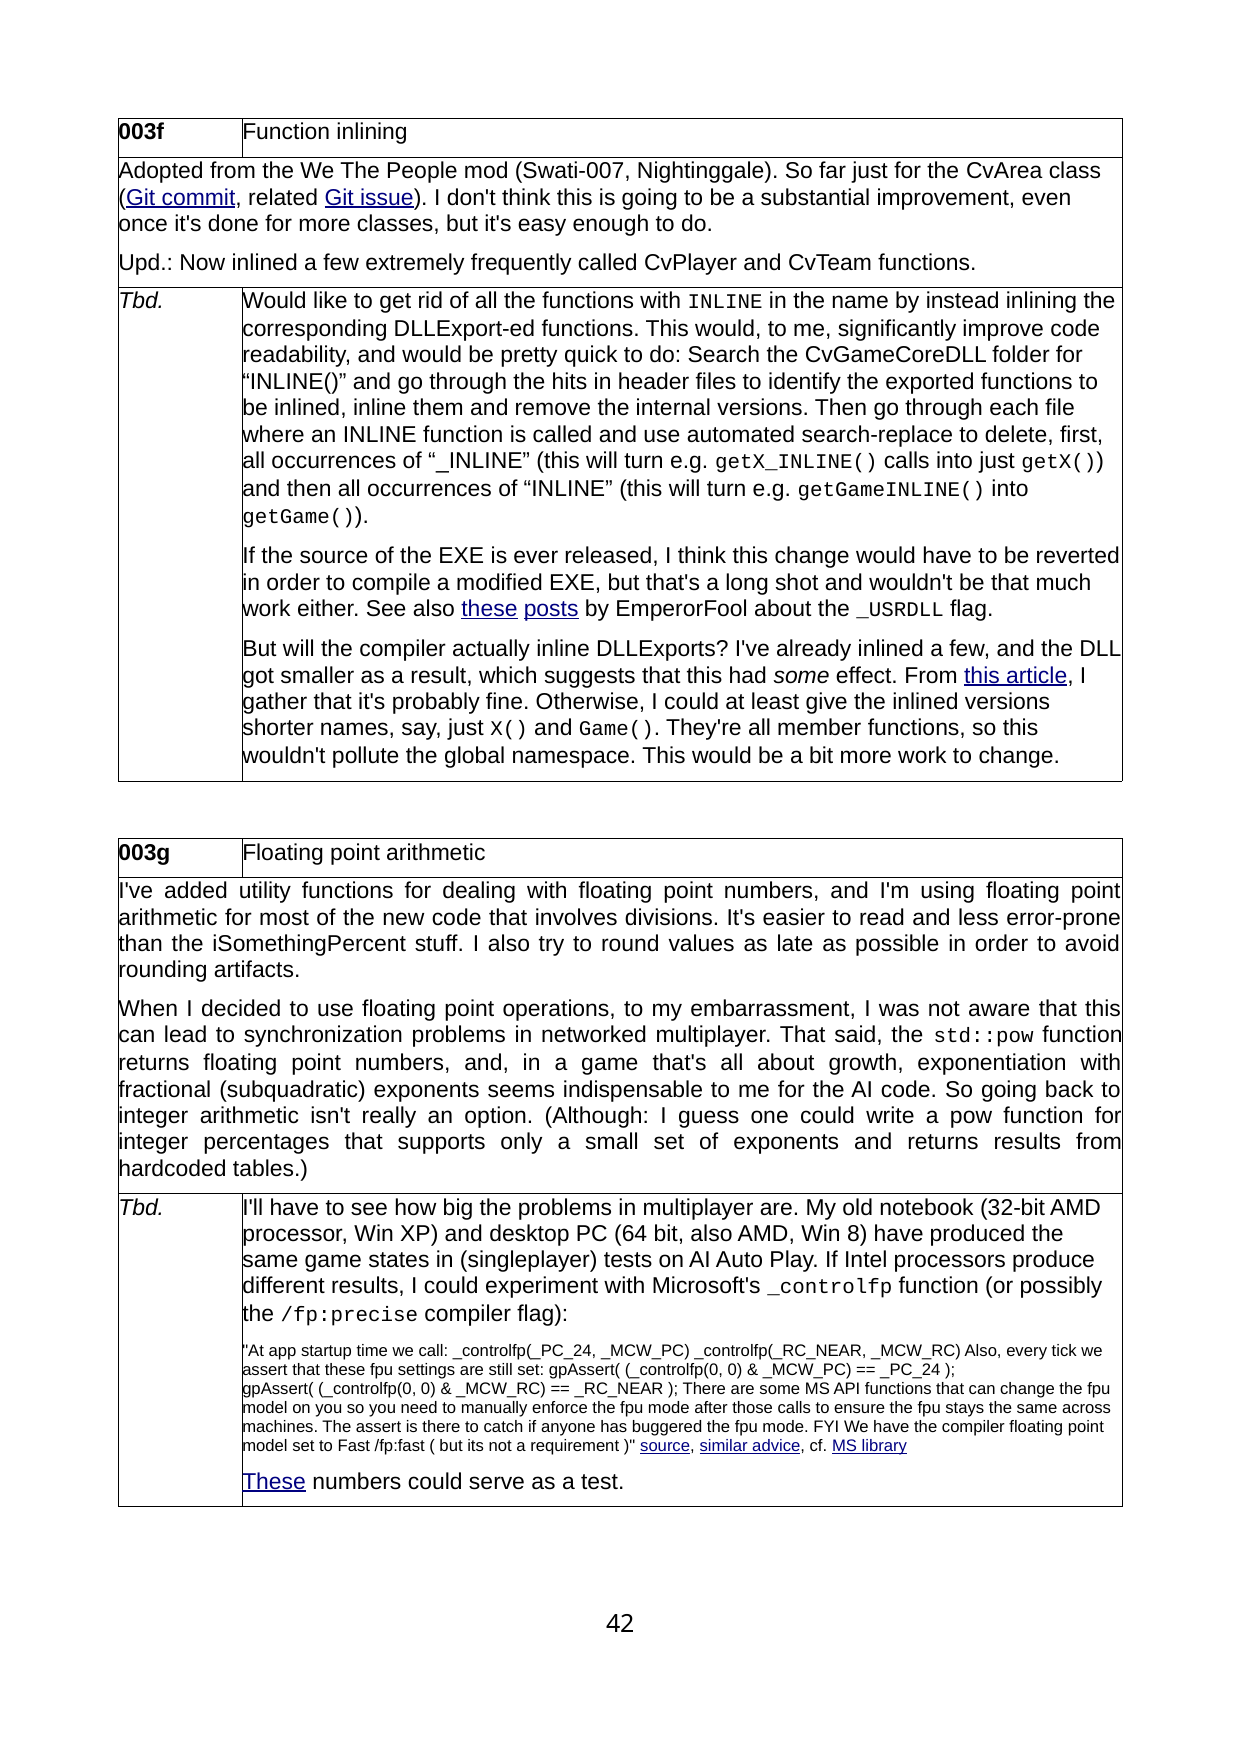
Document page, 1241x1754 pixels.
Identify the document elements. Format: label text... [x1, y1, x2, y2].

table_cell Tbd. [119, 288, 242, 781]
table_cell I've added utility functions for dealing with floating point numbers, and I'm using floating point arithmetic for most of the new code that involves divisions. It's easier to read and less error-prone than the iSomethingPercent stuff. I also try to round values as late as possible in order to avoid rounding artifacts. When I decided to use floating point operations, to my embarrassment, I was not aware that this can lead to synchronization problems in networked multiplayer. That said, the std::pow function returns floating point numbers, and, in a game that's all about growth, exponentiation with fractional (subquadratic) exponents seems indispensable to me for the AI code. So going back to integer arithmetic isn't really an option. (Although: I guess one could write a pow function for integer percentages that supports only a small set of exponents and returns results from hardcoded tables.) [119, 878, 1122, 1193]
table_cell I'll have to see how big the problems in multiplayer are. My old notebook (32-bit AMD processor, Win XP) and desktop PC (64 bit, also AMD, Win 8) have produced the same game states in (singleplayer) tests on AI Auto Play. If Intel processors produce different results, I could experiment with Microsoft's _controlfp function (or possibly the /fp:precise compiler flag): "At app startup time we call: _controlfp(_PC_24, _MCW_PC) _controlfp(_RC_NEAR, _MCW_RC) Also, every tick we assert that these fpu settings are still set: gpAssert( (_controlfp(0, 0) & _MCW_PC) == _PC_24 ); gpAssert( (_controlfp(0, 0) & _MCW_RC) == _RC_NEAR ); There are some MS API functions that can change the fpu model on you so you need to manually enforce the fpu mode after those calls to ensure the fpu stays the same across machines. The assert is there to catch if anyone has buggered the fpu mode. FYI We have the compiler floating point model set to Fast /fp:fast ( but its not a requirement )" source, similar advice, cf. MS library These numbers could serve as a test. [243, 1194, 1122, 1506]
table_cell Adopted from the We The People mod (Swati-007, Nightinggale). So far just for the CvArea class (Git commit, related Git issue). I don't think this is going to be a substantial improvement, even once it's done for more classes, but it's easy enough to do. Upd.: Now inlined a few extremely frequently called CvPlayer and CvTeam functions. [119, 158, 1122, 287]
table_header 003f [119, 119, 242, 157]
table_header Floating point arithmetic [243, 839, 1122, 877]
table_header Function inlining [243, 119, 1122, 157]
table_cell Would like to get rid of all the functions with INLINE in the name by instead inlining the corresponding DLLExport-ed functions. This would, to me, significantly improve code readability, and would be pretty quick to do: Search the CvGameCoreDLL folder for “INLINE()” and go through the hits in header files to identify the exported functions to be inlined, inline them and remove the internal versions. Then go through each file where an INLINE function is called and use automated search-replace to delete, first, all occurrences of “_INLINE” (this will turn e.g. getX_INLINE() calls into just getX()) and then all occurrences of “INLINE” (this will turn e.g. getGameINLINE() into getGame()). If the source of the EXE is ever released, I think this change would have to be reverted in order to compile a modified EXE, but that's a long shot and wouldn't be that much work either. See also these posts by EmperorFool about the _USRDLL flag. But will the compiler actually inline DLLExports? I've already inlined a few, and the DLL got smaller as a result, which suggests that this had some effect. From this article, I gather that it's probably fine. Otherwise, I could at least give the inlined versions shorter names, say, just X() and Game(). They're all member functions, so this wouldn't pollute the global namespace. This would be a bit more work to change. [243, 288, 1122, 781]
table_cell Tbd. [119, 1194, 242, 1506]
table_header 003g [119, 839, 242, 877]
